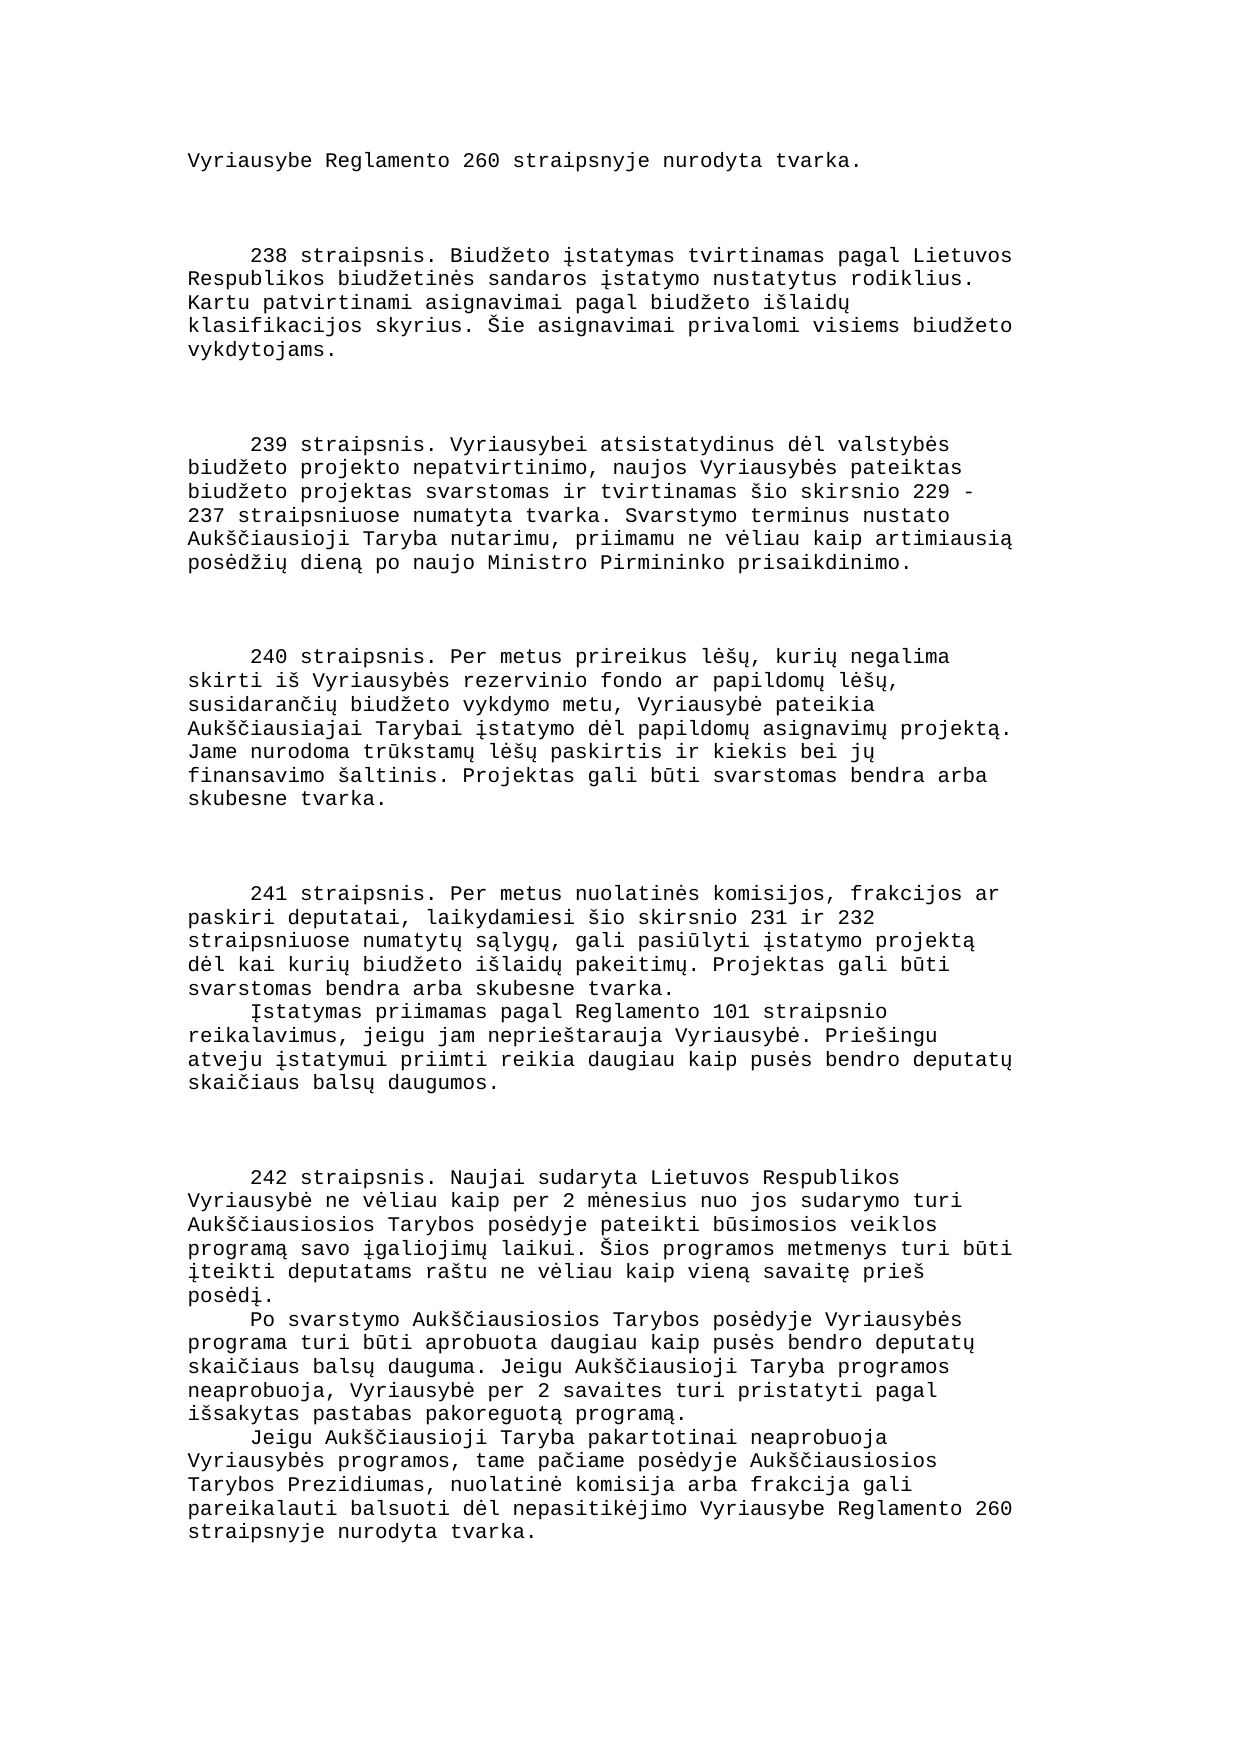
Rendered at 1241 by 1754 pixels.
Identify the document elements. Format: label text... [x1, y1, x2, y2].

text skaičiaus balsų daugumos. [187, 1072, 1053, 1096]
text Kartu patvirtinami asignavimai pagal biudžeto išlaidų [187, 292, 1053, 316]
text 237 straipsniuose numatyta tvarka. Svarstymo terminus nustato [187, 505, 1053, 528]
text Respublikos biudžetinės sandaros įstatymo nustatytus rodiklius. [187, 268, 1053, 292]
text programą savo įgaliojimų laikui. Šios programos metmenys turi būti [187, 1238, 1053, 1261]
text Aukščiausioji Taryba nutarimu, priimamu ne vėliau kaip artimiausią [187, 528, 1053, 552]
text Jame nurodoma trūkstamų lėšų paskirtis ir kiekis bei jų [187, 741, 1053, 765]
text paskiri deputatai, laikydamiesi šio skirsnio 231 ir 232 [187, 907, 1053, 930]
text Vyriausybe Reglamento 260 straipsnyje nurodyta tvarka. [187, 150, 1053, 174]
text reikalavimus, jeigu jam neprieštarauja Vyriausybė. Priešingu [187, 1025, 1053, 1048]
text dėl kai kurių biudžeto išlaidų pakeitimų. Projektas gali būti [187, 954, 1053, 978]
text straipsnyje nurodyta tvarka. [187, 1521, 1053, 1545]
text posėdį. [187, 1285, 1053, 1309]
text skirti iš Vyriausybės rezervinio fondo ar papildomų lėšų, [187, 670, 1053, 694]
text 241 straipsnis. Per metus nuolatinės komisijos, frakcijos ar [187, 883, 1053, 907]
text straipsniuose numatytų sąlygų, gali pasiūlyti įstatymo projektą [187, 930, 1053, 954]
text klasifikacijos skyrius. Šie asignavimai privalomi visiems biudžeto [187, 316, 1053, 339]
text Aukščiausiajai Tarybai įstatymo dėl papildomų asignavimų projektą. [187, 717, 1053, 741]
text biudžeto projekto nepatvirtinimo, naujos Vyriausybės pateiktas [187, 457, 1053, 481]
text posėdžių dieną po naujo Ministro Pirmininko prisaikdinimo. [187, 552, 1053, 576]
text 240 straipsnis. Per metus prireikus lėšų, kurių negalima [187, 647, 1053, 670]
text Vyriausybės programos, tame pačiame posėdyje Aukščiausiosios [187, 1451, 1053, 1474]
text programa turi būti aprobuota daugiau kaip pusės bendro deputatų [187, 1332, 1053, 1356]
text neaprobuoja, Vyriausybė per 2 savaites turi pristatyti pagal [187, 1379, 1053, 1403]
text Tarybos Prezidiumas, nuolatinė komisija arba frakcija gali [187, 1474, 1053, 1498]
text Vyriausybė ne vėliau kaip per 2 mėnesius nuo jos sudarymo turi [187, 1190, 1053, 1214]
text pareikalauti balsuoti dėl nepasitikėjimo Vyriausybe Reglamento 260 [187, 1498, 1053, 1521]
text svarstomas bendra arba skubesne tvarka. [187, 978, 1053, 1001]
text vykdytojams. [187, 339, 1053, 363]
text Po svarstymo Aukščiausiosios Tarybos posėdyje Vyriausybės [187, 1309, 1053, 1332]
text finansavimo šaltinis. Projektas gali būti svarstomas bendra arba [187, 765, 1053, 788]
text susidarančių biudžeto vykdymo metu, Vyriausybė pateikia [187, 694, 1053, 717]
text 242 straipsnis. Naujai sudaryta Lietuvos Respublikos [187, 1167, 1053, 1190]
text įteikti deputatams raštu ne vėliau kaip vieną savaitę prieš [187, 1261, 1053, 1285]
text išsakytas pastabas pakoreguotą programą. [187, 1403, 1053, 1427]
text Jeigu Aukščiausioji Taryba pakartotinai neaprobuoja [187, 1427, 1053, 1451]
text 239 straipsnis. Vyriausybei atsistatydinus dėl valstybės [187, 434, 1053, 457]
text atveju įstatymui priimti reikia daugiau kaip pusės bendro deputatų [187, 1048, 1053, 1072]
text skubesne tvarka. [187, 788, 1053, 812]
text Įstatymas priimamas pagal Reglamento 101 straipsnio [187, 1001, 1053, 1025]
text Aukščiausiosios Tarybos posėdyje pateikti būsimosios veiklos [187, 1214, 1053, 1238]
text 238 straipsnis. Biudžeto įstatymas tvirtinamas pagal Lietuvos [187, 244, 1053, 268]
text skaičiaus balsų dauguma. Jeigu Aukščiausioji Taryba programos [187, 1356, 1053, 1379]
text biudžeto projektas svarstomas ir tvirtinamas šio skirsnio 229 - [187, 481, 1053, 505]
